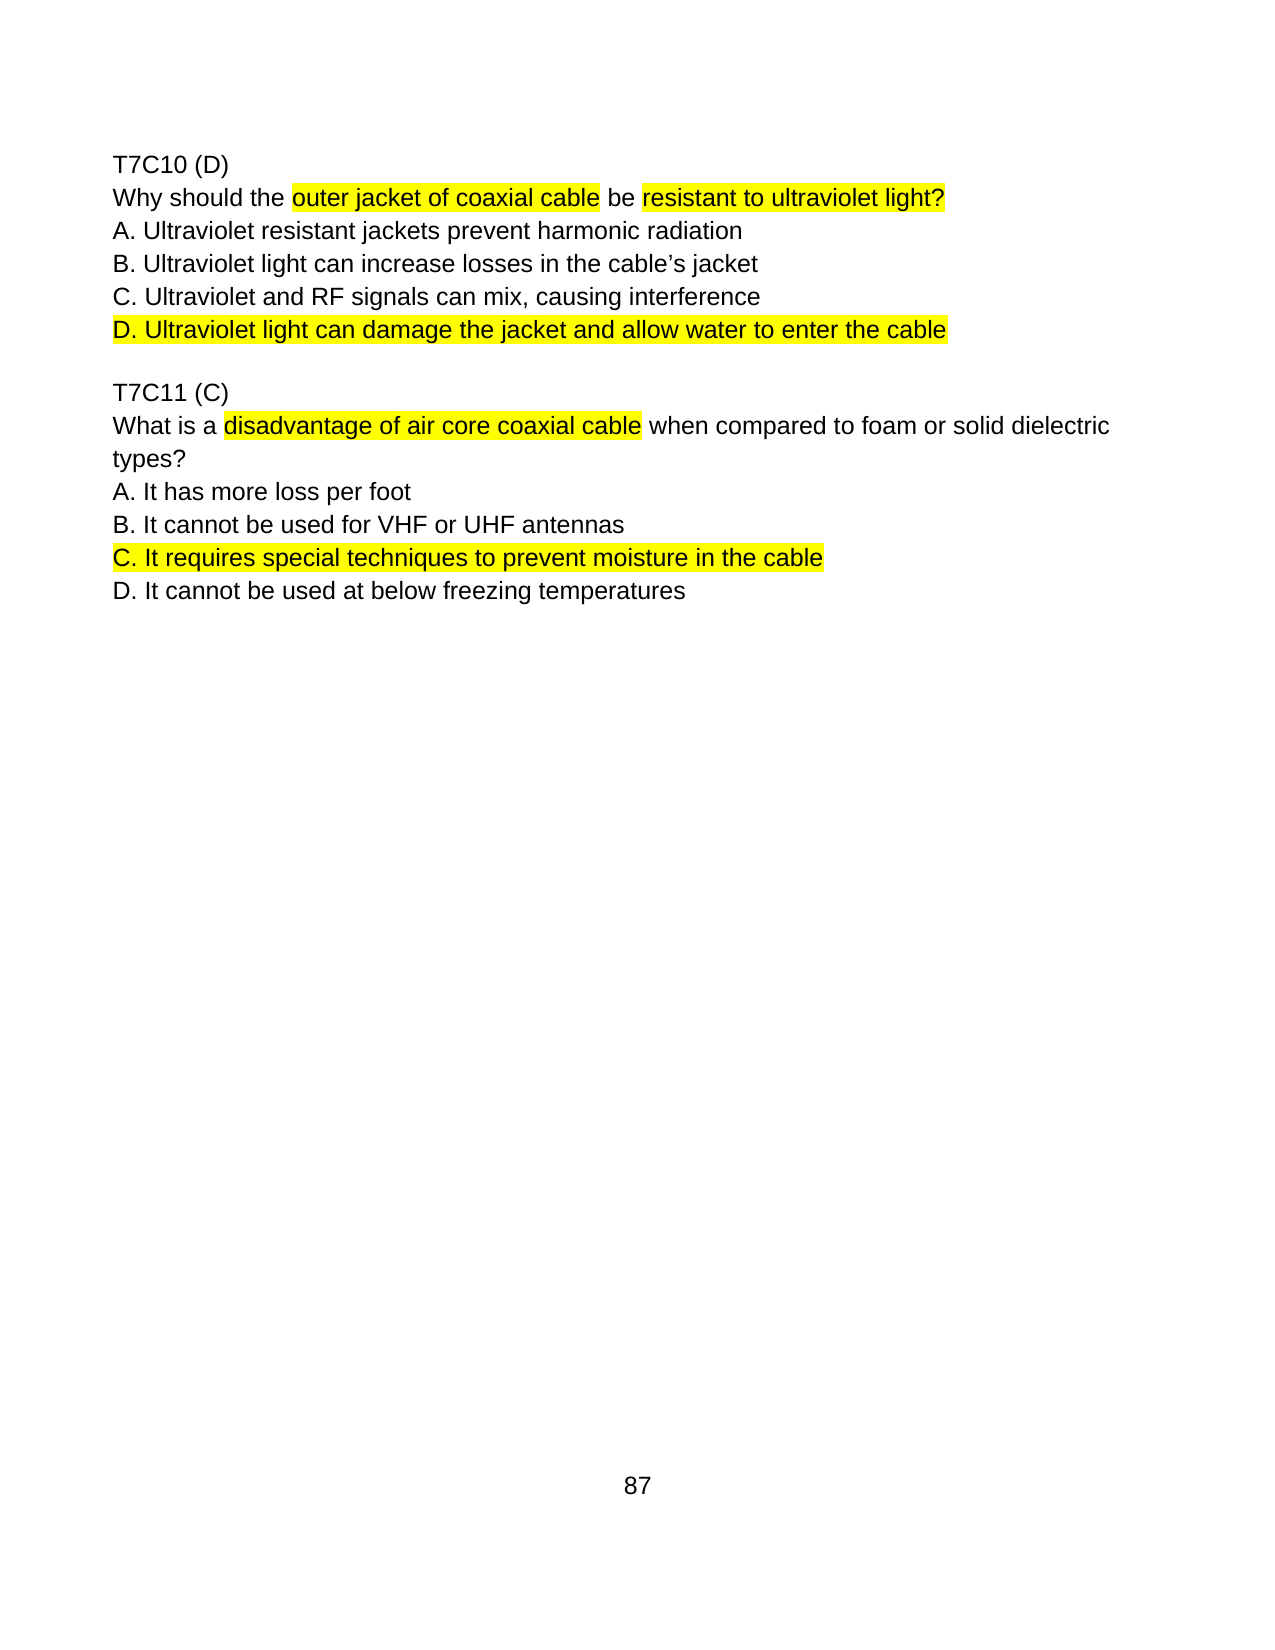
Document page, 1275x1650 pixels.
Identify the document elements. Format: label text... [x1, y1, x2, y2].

text T7C11 (C) What is a disadvantage of air core coaxial cable when compared to foam or solid dielectric types? A. It has more loss per foot B. It cannot be used for VHF or UHF antennas C. It requires special techniques to prevent moisture in the cable D. It cannot be used at below freezing temperatures [112, 378, 1162, 605]
text T7C10 (D) Why should the outer jacket of coaxial cable be resistant to ultraviolet light? A. Ultraviolet resistant jackets prevent harmonic radiation B. Ultraviolet light can increase losses in the cable’s jacket C. Ultraviolet and RF signals can mix, causing interference D. Ultraviolet light can damage the jacket and allow water to enter the cable [112, 150, 1162, 344]
